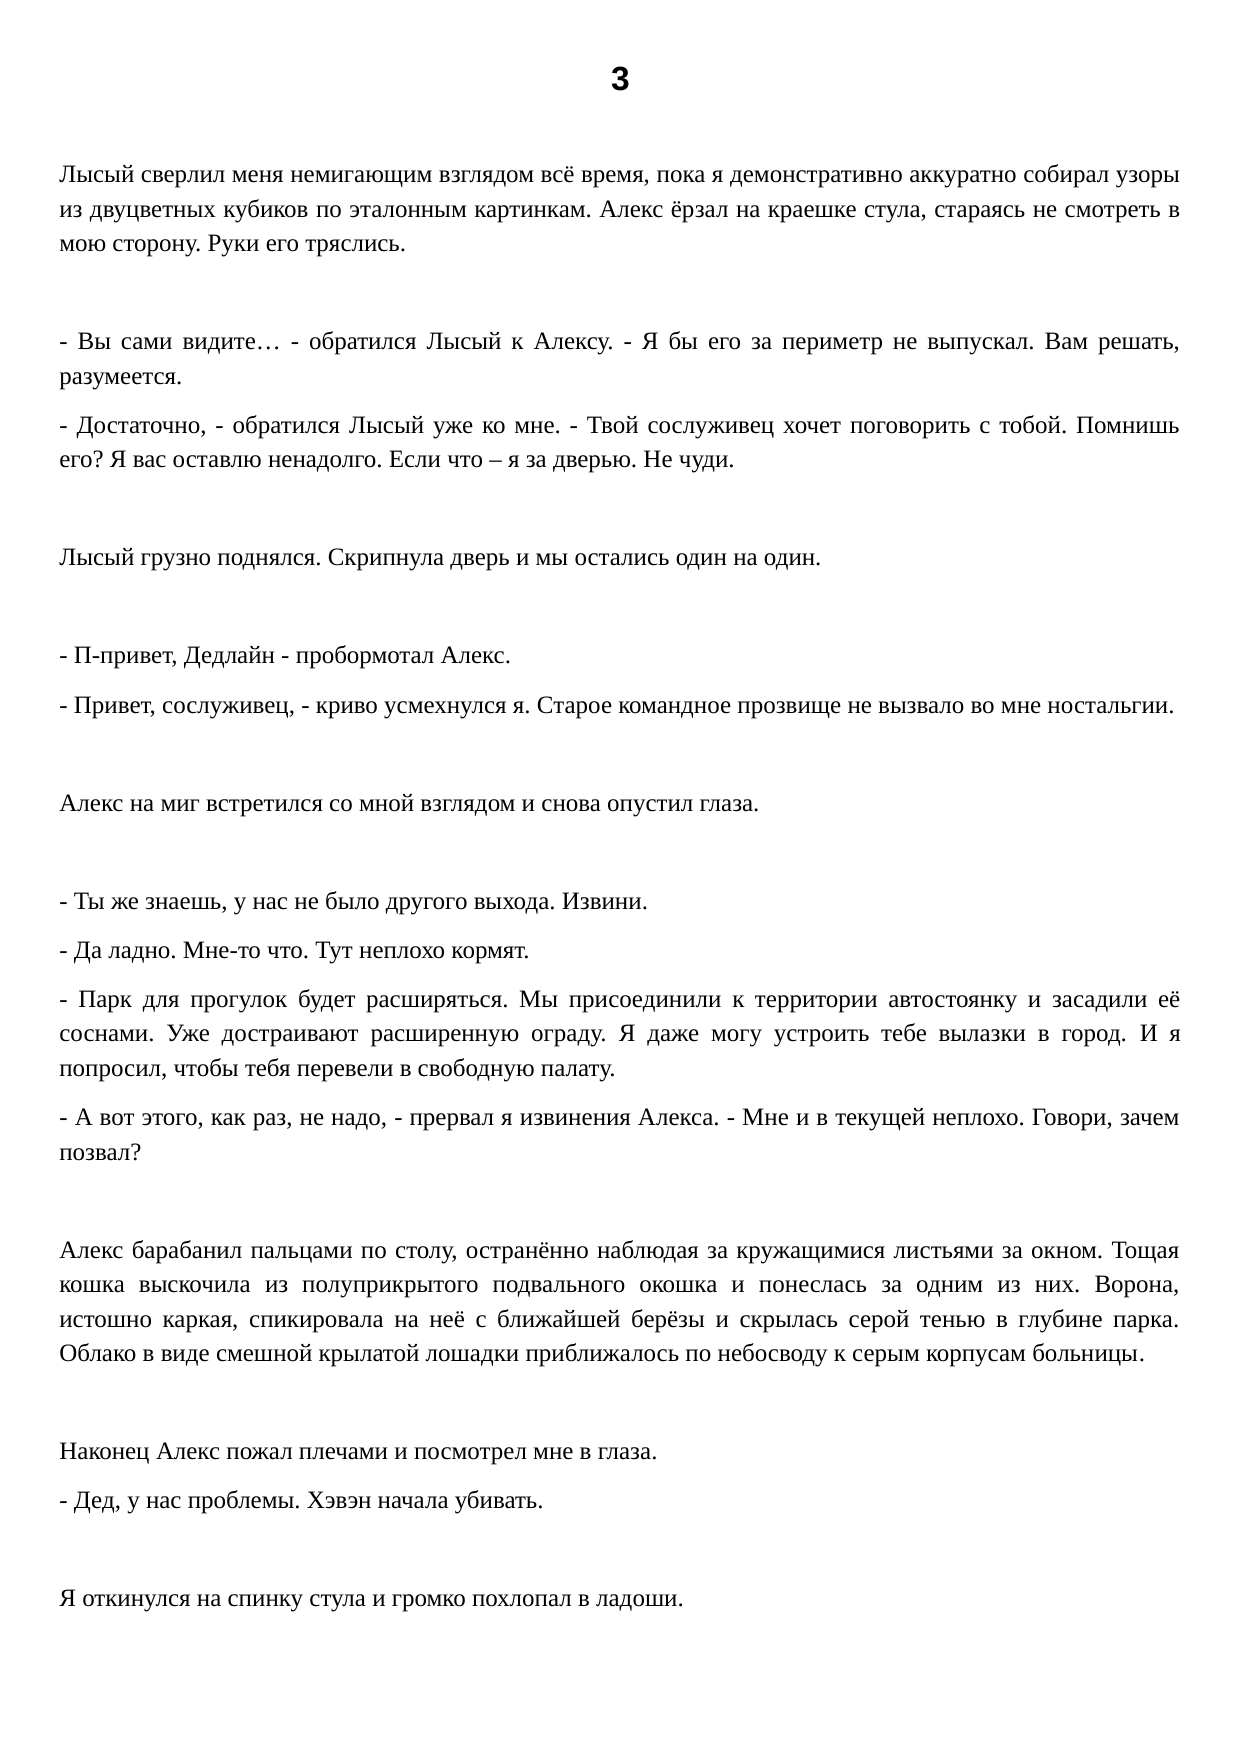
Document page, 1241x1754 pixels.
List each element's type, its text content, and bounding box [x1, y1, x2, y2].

text - П-привет, Дедлайн - пробормотал Алекс. [59, 641, 1181, 669]
text - Да ладно. Мне-то что. Тут неплохо кормят. [59, 935, 1181, 964]
text Я откинулся на спинку стула и громко похлопал в ладоши. [59, 1583, 1181, 1612]
text - Дед, у нас проблемы. Хэвэн начала убивать. [59, 1485, 1181, 1514]
text Наконец Алекс пожал плечами и посмотрел мне в глаза. [59, 1436, 1181, 1465]
text - Вы сами видите… - обратился Лысый к Алексу. - Я бы его за периметр не выпускал. Вам решать, разумеется. [59, 326, 1181, 389]
text - Привет, сослуживец, - криво усмехнулся я. Старое командное прозвище не вызвало во мне ностальгии. [59, 690, 1181, 718]
text Лысый сверлил меня немигающим взглядом всё время, пока я демонстративно аккуратно собирал узоры из двуцветных кубиков по эталонным картинкам. Алекс ёрзал на краешке стула, стараясь не смотреть в мою сторону. Руки его тряслись. [59, 159, 1181, 257]
text - Ты же знаешь, у нас не было другого выхода. Извини. [59, 886, 1181, 915]
text Лысый грузно поднялся. Скрипнула дверь и мы остались один на один. [59, 542, 1181, 571]
text - Достаточно, - обратился Лысый уже ко мне. - Твой сослуживец хочет поговорить с тобой. Помнишь его? Я вас оставлю ненадолго. Если что – я за дверью. Не чуди. [59, 410, 1181, 473]
text - А вот этого, как раз, не надо, - прервал я извинения Алекса. - Мне и в текущей неплохо. Говори, зачем позвал? [59, 1102, 1181, 1165]
subtitle 3 [59, 59, 1181, 98]
text Алекс барабанил пальцами по столу, остранённо наблюдая за кружащимися листьями за окном. Тощая кошка выскочила из полуприкрытого подвального окошка и понеслась за одним из них. Ворона, истошно каркая, спикировала на неё с ближайшей берёзы и скрылась серой тенью в глубине парка. Облако в виде смешной крылатой лошадки приближалось по небосводу к серым корпусам больницы. [59, 1235, 1181, 1367]
text - Парк для прогулок будет расширяться. Мы присоединили к территории автостоянку и засадили её соснами. Уже достраивают расширенную ограду. Я даже могу устроить тебе вылазки в город. И я попросил, чтобы тебя перевели в свободную палату. [59, 984, 1181, 1082]
text Алекс на миг встретился со мной взглядом и снова опустил глаза. [59, 788, 1181, 817]
